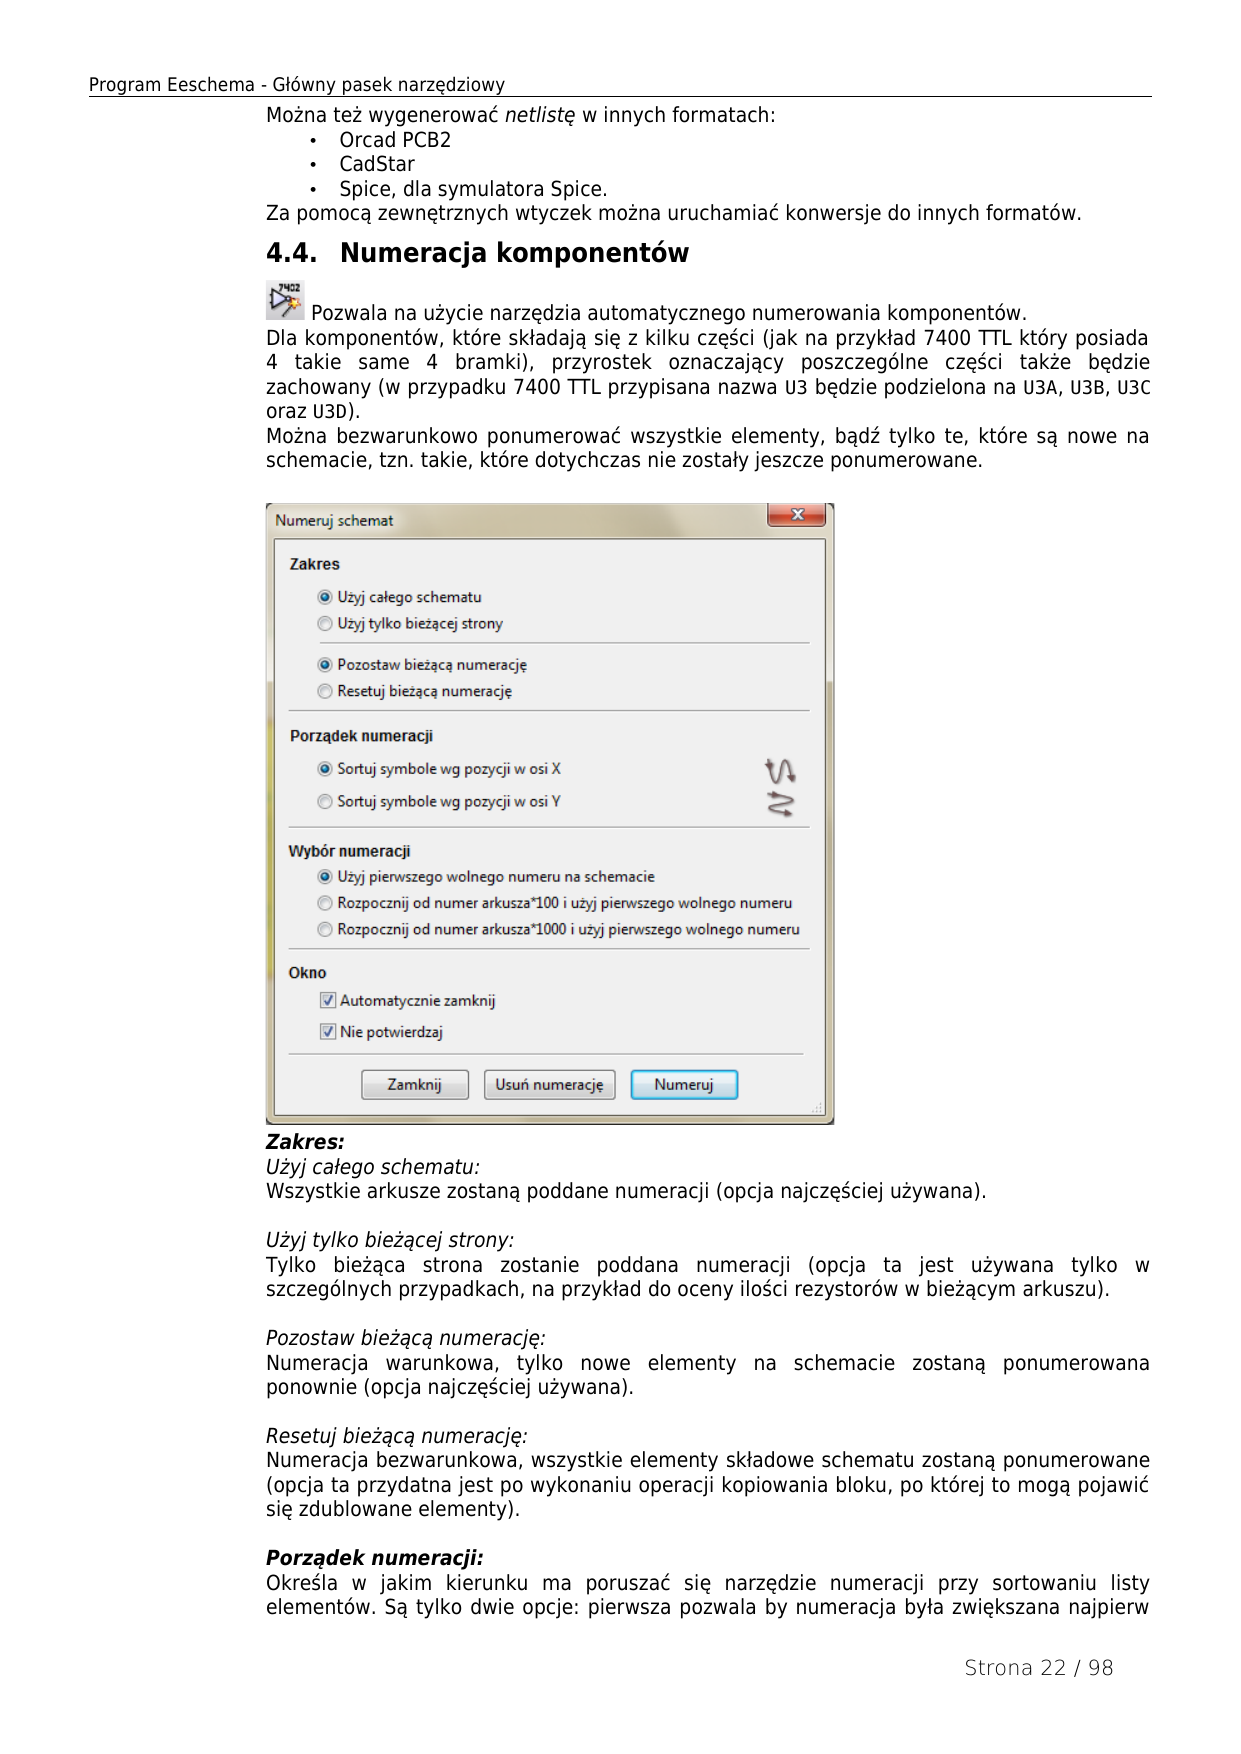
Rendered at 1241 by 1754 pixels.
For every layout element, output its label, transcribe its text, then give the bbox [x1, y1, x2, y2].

text Można też wygenerować netlistę w innych formatach: [266, 103, 1152, 128]
text Porządek numeracji: [266, 1546, 1152, 1571]
text Numeracja bezwarunkowa, wszystkie elementy składowe schematu zostaną ponumerowane (opcja ta przydatna jest po wykonaniu operacji kopiowania bloku, po której to mogą pojawić się zdublowane elementy). [266, 1448, 1152, 1522]
picture [265, 280, 305, 320]
text Wszystkie arkusze zostaną poddane numeracji (opcja najczęściej używana). [266, 1179, 1152, 1204]
text Dla komponentów, które składają się z kilku części (jak na przykład 7400 TTL który posiada 4 takie same 4 bramki), przyrostek oznaczający poszczególne części także będzie zachowany (w przypadku 7400 TTL przypisana nazwa U3 będzie podzielona na U3A, U3B, U3C oraz U3D). [266, 326, 1152, 424]
text Pozostaw bieżącą numerację: [266, 1326, 1152, 1351]
text Użyj tylko bieżącej strony: [266, 1228, 1152, 1253]
text Określa w jakim kierunku ma poruszać się narzędzie numeracji przy sortowaniu listy elementów. Są tylko dwie opcje: pierwsza pozwala by numeracja była zwiększana najpierw [266, 1571, 1152, 1620]
text Resetuj bieżącą numerację: [266, 1424, 1152, 1448]
list Spice, dla symulatora Spice. [310, 177, 1152, 201]
picture [265, 503, 835, 1125]
text Można bezwarunkowo ponumerować wszystkie elementy, bądź tylko te, które są nowe na schemacie, tzn. takie, które dotychczas nie zostały jeszcze ponumerowane. [266, 424, 1152, 473]
text Zakres: [266, 1130, 1152, 1155]
text Za pomocą zewnętrznych wtyczek można uruchamiać konwersje do innych formatów. [266, 201, 1152, 226]
list Orcad PCB2 [310, 128, 1152, 152]
text Pozwala na użycie narzędzia automatycznego numerowania komponentów. [266, 275, 1152, 326]
subtitle Numeracja komponentów [266, 237, 1152, 269]
text Użyj całego schematu: [266, 1155, 1152, 1179]
text Numeracja warunkowa, tylko nowe elementy na schemacie zostaną ponumerowana ponownie (opcja najczęściej używana). [266, 1351, 1152, 1399]
list CadStar [310, 152, 1152, 177]
text Tylko bieżąca strona zostanie poddana numeracji (opcja ta jest używana tylko w szczególnych przypadkach, na przykład do oceny ilości rezystorów w bieżącym arkuszu). [266, 1253, 1152, 1302]
